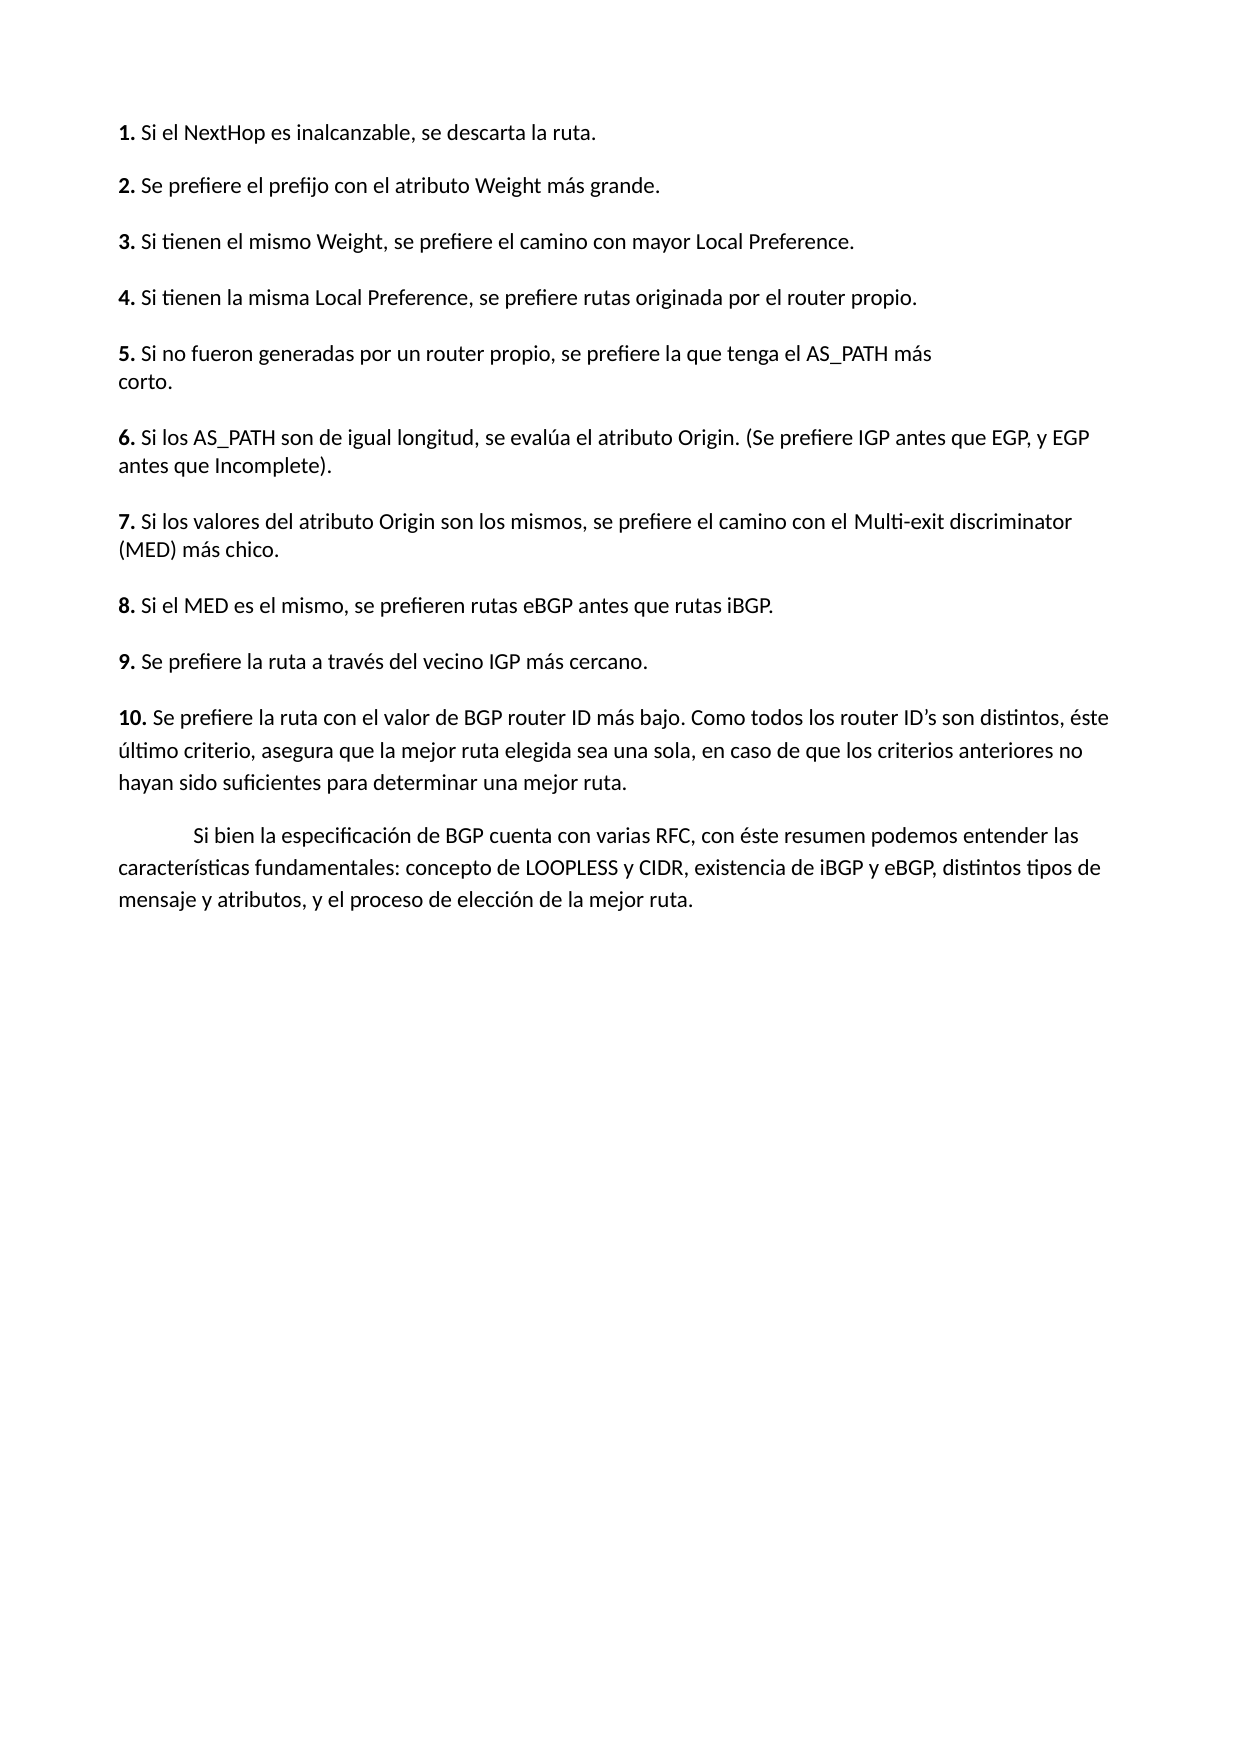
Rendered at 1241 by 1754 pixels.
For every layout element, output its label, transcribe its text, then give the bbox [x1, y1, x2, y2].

text Si bien la especificación de BGP cuenta con varias RFC, con éste resumen podemos entender las características fundamentales: concepto de LOOPLESS y CIDR, existencia de iBGP y eBGP, distintos tipos de mensaje y atributos, y el proceso de elección de la mejor ruta. [118, 821, 1122, 913]
text 6. Si los AS_PATH son de igual longitud, se evalúa el atributo Origin. (Se prefiere IGP antes que EGP, y EGP antes que Incomplete). [118, 423, 1122, 479]
text 10. Se prefiere la ruta con el valor de BGP router ID más bajo. Como todos los router ID’s son distintos, éste último criterio, asegura que la mejor ruta elegida sea una sola, en caso de que los criterios anteriores no hayan sido suficientes para determinar una mejor ruta. [118, 703, 1122, 796]
text 8. Si el MED es el mismo, se prefieren rutas eBGP antes que rutas iBGP. [118, 591, 1122, 619]
text 5. Si no fueron generadas por un router propio, se prefiere la que tenga el AS_PATH más [118, 339, 1122, 367]
text 3. Si tienen el mismo Weight, se prefiere el camino con mayor Local Preference. [118, 227, 1122, 255]
text 1. Si el NextHop es inalcanzable, se descarta la ruta. [118, 118, 1122, 146]
text 4. Si tienen la misma Local Preference, se prefiere rutas originada por el router propio. [118, 283, 1122, 311]
text corto. [118, 367, 1122, 395]
text 2. Se prefiere el prefijo con el atributo Weight más grande. [118, 171, 1122, 199]
text 9. Se prefiere la ruta a través del vecino IGP más cercano. [118, 647, 1122, 676]
text 7. Si los valores del atributo Origin son los mismos, se prefiere el camino con el Multi-exit discriminator (MED) más chico. [118, 507, 1122, 563]
